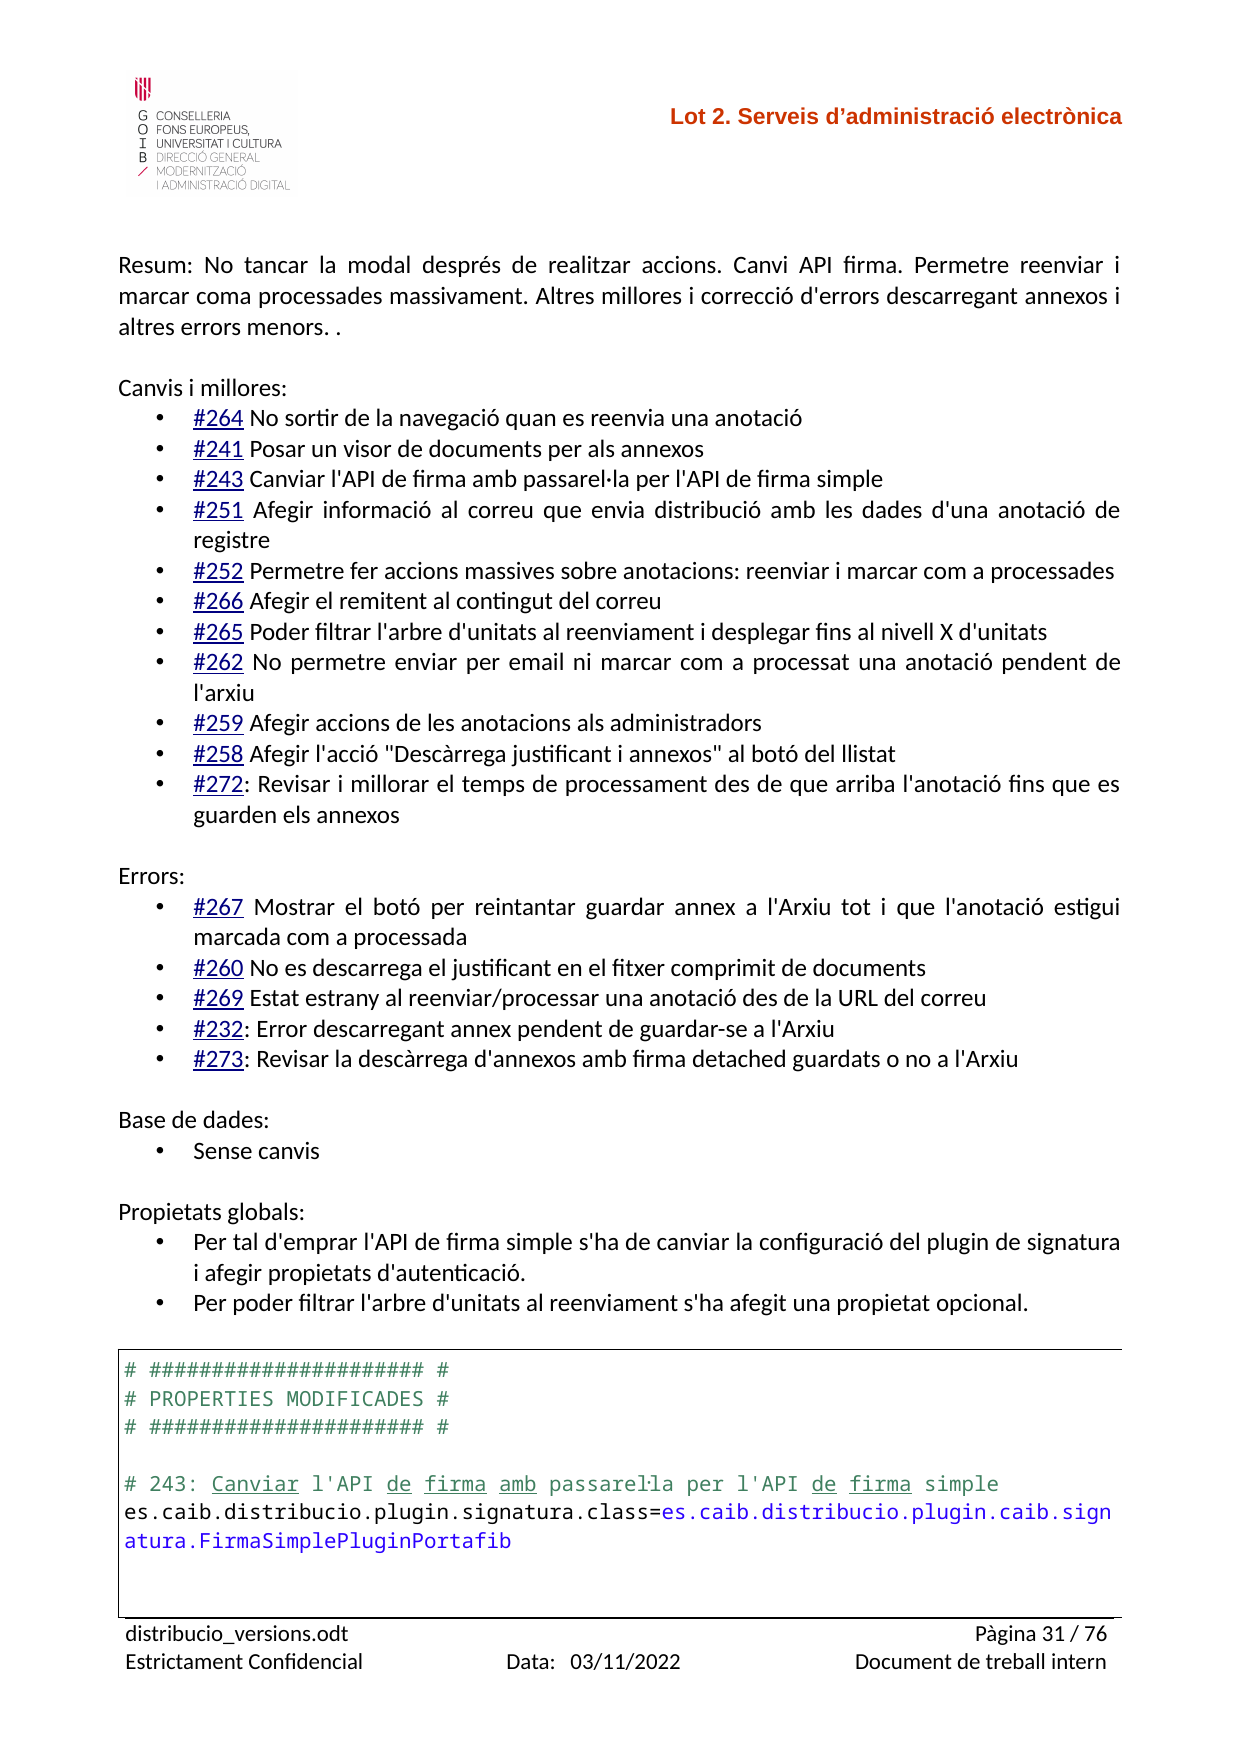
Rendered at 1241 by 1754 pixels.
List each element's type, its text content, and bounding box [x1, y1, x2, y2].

text Canvis i millores: [118, 372, 1122, 402]
picture [126, 70, 299, 197]
text Resum: No tancar la modal després de realitzar accions. Canvi API firma. Permetre reenviar i marcar coma processades massivament. Altres millores i correcció d'errors descarregant annexos i altres errors menors. . [118, 250, 1122, 341]
list #265 Poder filtrar l'arbre d'unitats al reenviament i desplegar fins al nivell X d'unitats [156, 616, 1122, 646]
list #273: Revisar la descàrrega d'annexos amb firma detached guardats o no a l'Arxiu [156, 1043, 1122, 1074]
text Errors: [118, 860, 1122, 891]
list #269 Estat estrany al reenviar/processar una anotació des de la URL del correu [156, 982, 1122, 1013]
text Propietats globals: [118, 1196, 1122, 1226]
list #259 Afegir accions de les anotacions als administradors [156, 707, 1122, 738]
list #258 Afegir l'acció "Descàrrega justificant i annexos" al botó del llistat [156, 738, 1122, 768]
list #252 Permetre fer accions massives sobre anotacions: reenviar i marcar com a processades [156, 555, 1122, 585]
list Per poder filtrar l'arbre d'unitats al reenviament s'ha afegit una propietat opcional. [156, 1287, 1122, 1318]
list Sense canvis [156, 1135, 1122, 1165]
table_header # ###################### # # PROPERTIES MODIFICADES # # ###################### # # 243: Canviar l'API de firma amb passarel·la per l'API de firma simple es.caib.distribucio.plugin.signatura.class=es.caib.distribucio.plugin.caib.signatura.FirmaSimplePluginPortafib [119, 1350, 1122, 1617]
list #266 Afegir el remitent al contingut del correu [156, 585, 1122, 616]
list #262 No permetre enviar per email ni marcar com a processat una anotació pendent de l'arxiu [156, 646, 1122, 707]
list #272: Revisar i millorar el temps de processament des de que arriba l'anotació fins que es guarden els annexos [156, 768, 1122, 829]
list #264 No sortir de la navegació quan es reenvia una anotació [156, 402, 1122, 433]
text Base de dades: [118, 1104, 1122, 1135]
list #260 No es descarrega el justificant en el fitxer comprimit de documents [156, 952, 1122, 982]
list #251 Afegir informació al correu que envia distribució amb les dades d'una anotació de registre [156, 494, 1122, 555]
list #241 Posar un visor de documents per als annexos [156, 433, 1122, 463]
list #243 Canviar l'API de firma amb passarel·la per l'API de firma simple [156, 463, 1122, 494]
list Per tal d'emprar l'API de firma simple s'ha de canviar la configuració del plugin de signatura i afegir propietats d'autenticació. [156, 1226, 1122, 1287]
list #232: Error descarregant annex pendent de guardar-se a l'Arxiu [156, 1013, 1122, 1043]
list #267 Mostrar el botó per reintantar guardar annex a l'Arxiu tot i que l'anotació estigui marcada com a processada [156, 891, 1122, 952]
